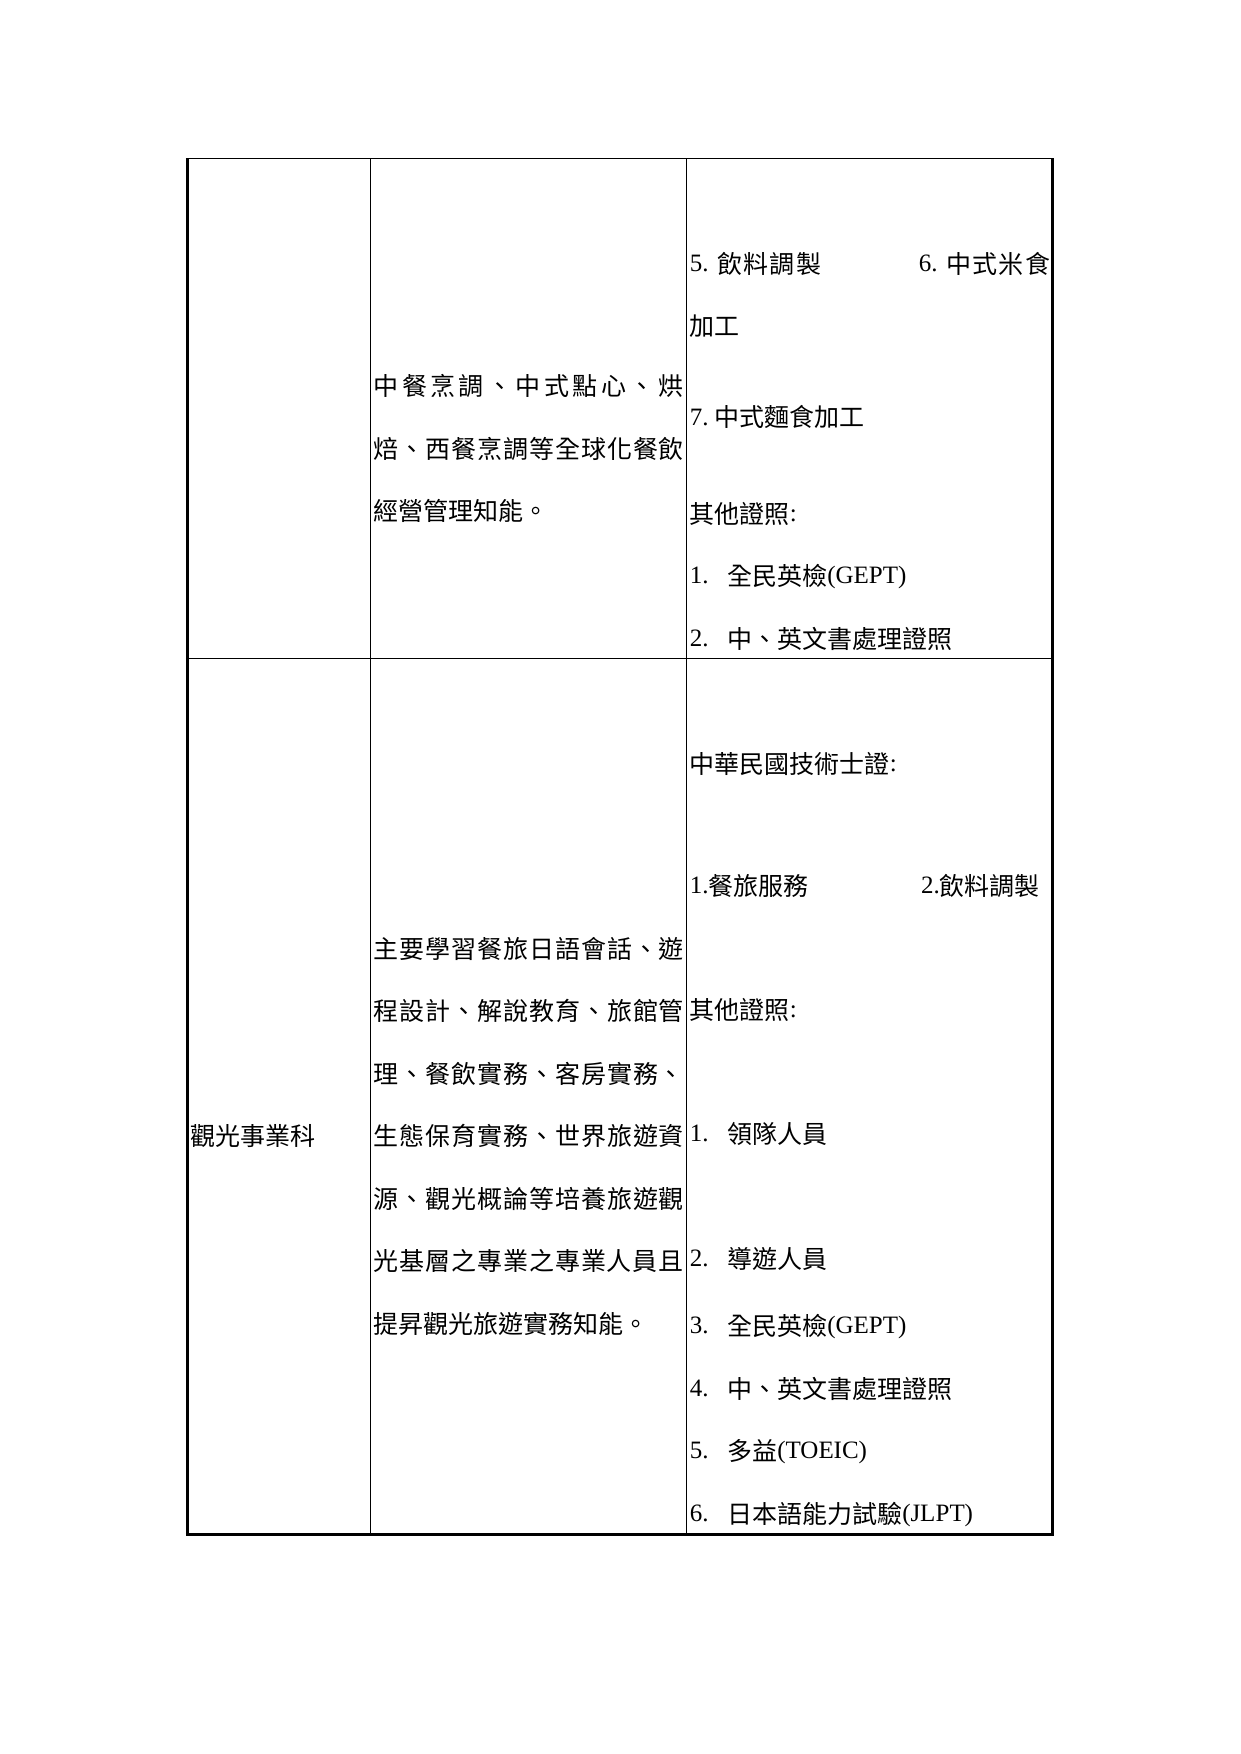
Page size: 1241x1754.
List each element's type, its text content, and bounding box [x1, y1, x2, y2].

table_cell 主要學習餐旅日語會話、遊程設計、解說教育、旅館管理、餐飲實務、客房實務、生態保育實務、世界旅遊資源、觀光概論等培養旅遊觀光基層之專業之專業人員且提昇觀光旅遊實務知能。 [371, 659, 686, 1533]
table_cell 中華民國技術士證: 1.餐旅服務 2.飲料調製 其他證照: 領隊人員 導遊人員 全民英檢(GEPT) 中、英文書處理證照 多益(TOEIC) 日本語能力試驗(JLPT) [687, 659, 1051, 1533]
table_cell [189, 159, 370, 658]
table_cell 中餐烹調、中式點心、烘焙、西餐烹調等全球化餐飲經營管理知能。 [371, 159, 686, 658]
table_cell 5. 飲料調製 6. 中式米食加工 7. 中式麵食加工 其他證照: 全民英檢(GEPT) 中、英文書處理證照 [687, 159, 1051, 658]
table_cell 觀光事業科 [189, 659, 370, 1533]
